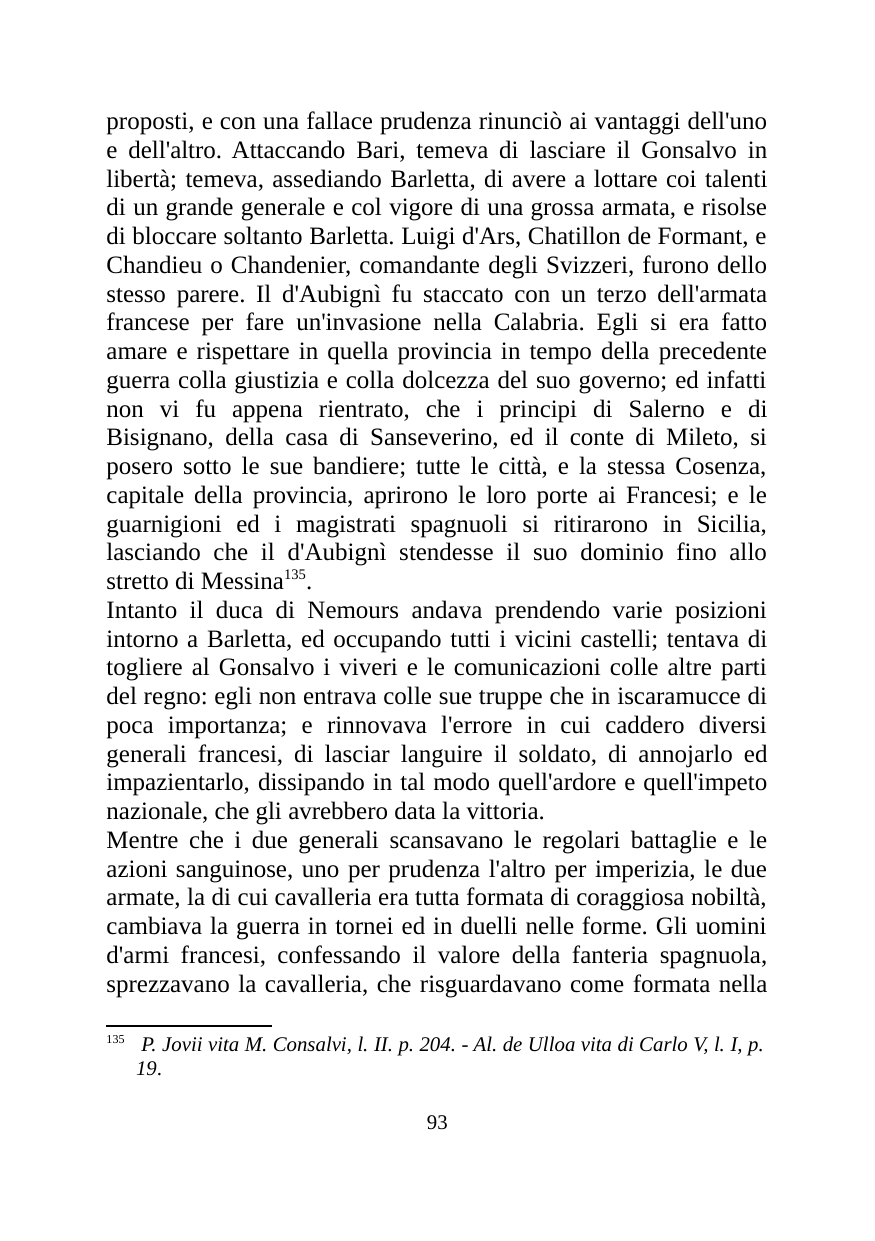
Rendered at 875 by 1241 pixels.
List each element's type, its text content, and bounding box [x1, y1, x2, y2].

text Intanto il duca di Nemours andava prendendo varie posizioni intorno a Barletta, ed occupando tutti i vicini castelli; tentava di togliere al Gonsalvo i viveri e le comunicazioni colle altre parti del regno: egli non entrava colle sue truppe che in iscaramucce di poca importanza; e rinnovava l'errore in cui caddero diversi generali francesi, di lasciar languire il soldato, di annojarlo ed impazientarlo, dissipando in tal modo quell'ardore e quell'impeto nazionale, che gli avrebbero data la vittoria. [106, 595, 768, 825]
text Mentre che i due generali scansavano le regolari battaglie e le azioni sanguinose, uno per prudenza l'altro per imperizia, le due armate, la di cui cavalleria era tutta formata di coraggiosa nobiltà, cambiava la guerra in tornei ed in duelli nelle forme. Gli uomini d'armi francesi, confessando il valore della fanteria spagnuola, sprezzavano la cavalleria, che risguardavano come formata nella [106, 825, 768, 997]
text P. Jovii vita M. Consalvi, l. II. p. 204. - Al. de Ulloa vita di Carlo V, l. I, p. 19. [106, 1032, 768, 1080]
text proposti, e con una fallace prudenza rinunciò ai vantaggi dell'uno e dell'altro. Attaccando Bari, temeva di lasciare il Gonsalvo in libertà; temeva, assediando Barletta, di avere a lottare coi talenti di un grande generale e col vigore di una grossa armata, e risolse di bloccare soltanto Barletta. Luigi d'Ars, Chatillon de Formant, e Chandieu o Chandenier, comandante degli Svizzeri, furono dello stesso parere. Il d'Aubignì fu staccato con un terzo dell'armata francese per fare un'invasione nella Calabria. Egli si era fatto amare e rispettare in quella provincia in tempo della precedente guerra colla giustizia e colla dolcezza del suo governo; ed infatti non vi fu appena rientrato, che i principi di Salerno e di Bisignano, della casa di Sanseverino, ed il conte di Mileto, si posero sotto le sue bandiere; tutte le città, e la stessa Cosenza, capitale della provincia, aprirono le loro porte ai Francesi; e le guarnigioni ed i magistrati spagnuoli si ritirarono in Sicilia, lasciando che il d'Aubignì stendesse il suo dominio fino allo stretto di Messina. [106, 106, 768, 595]
